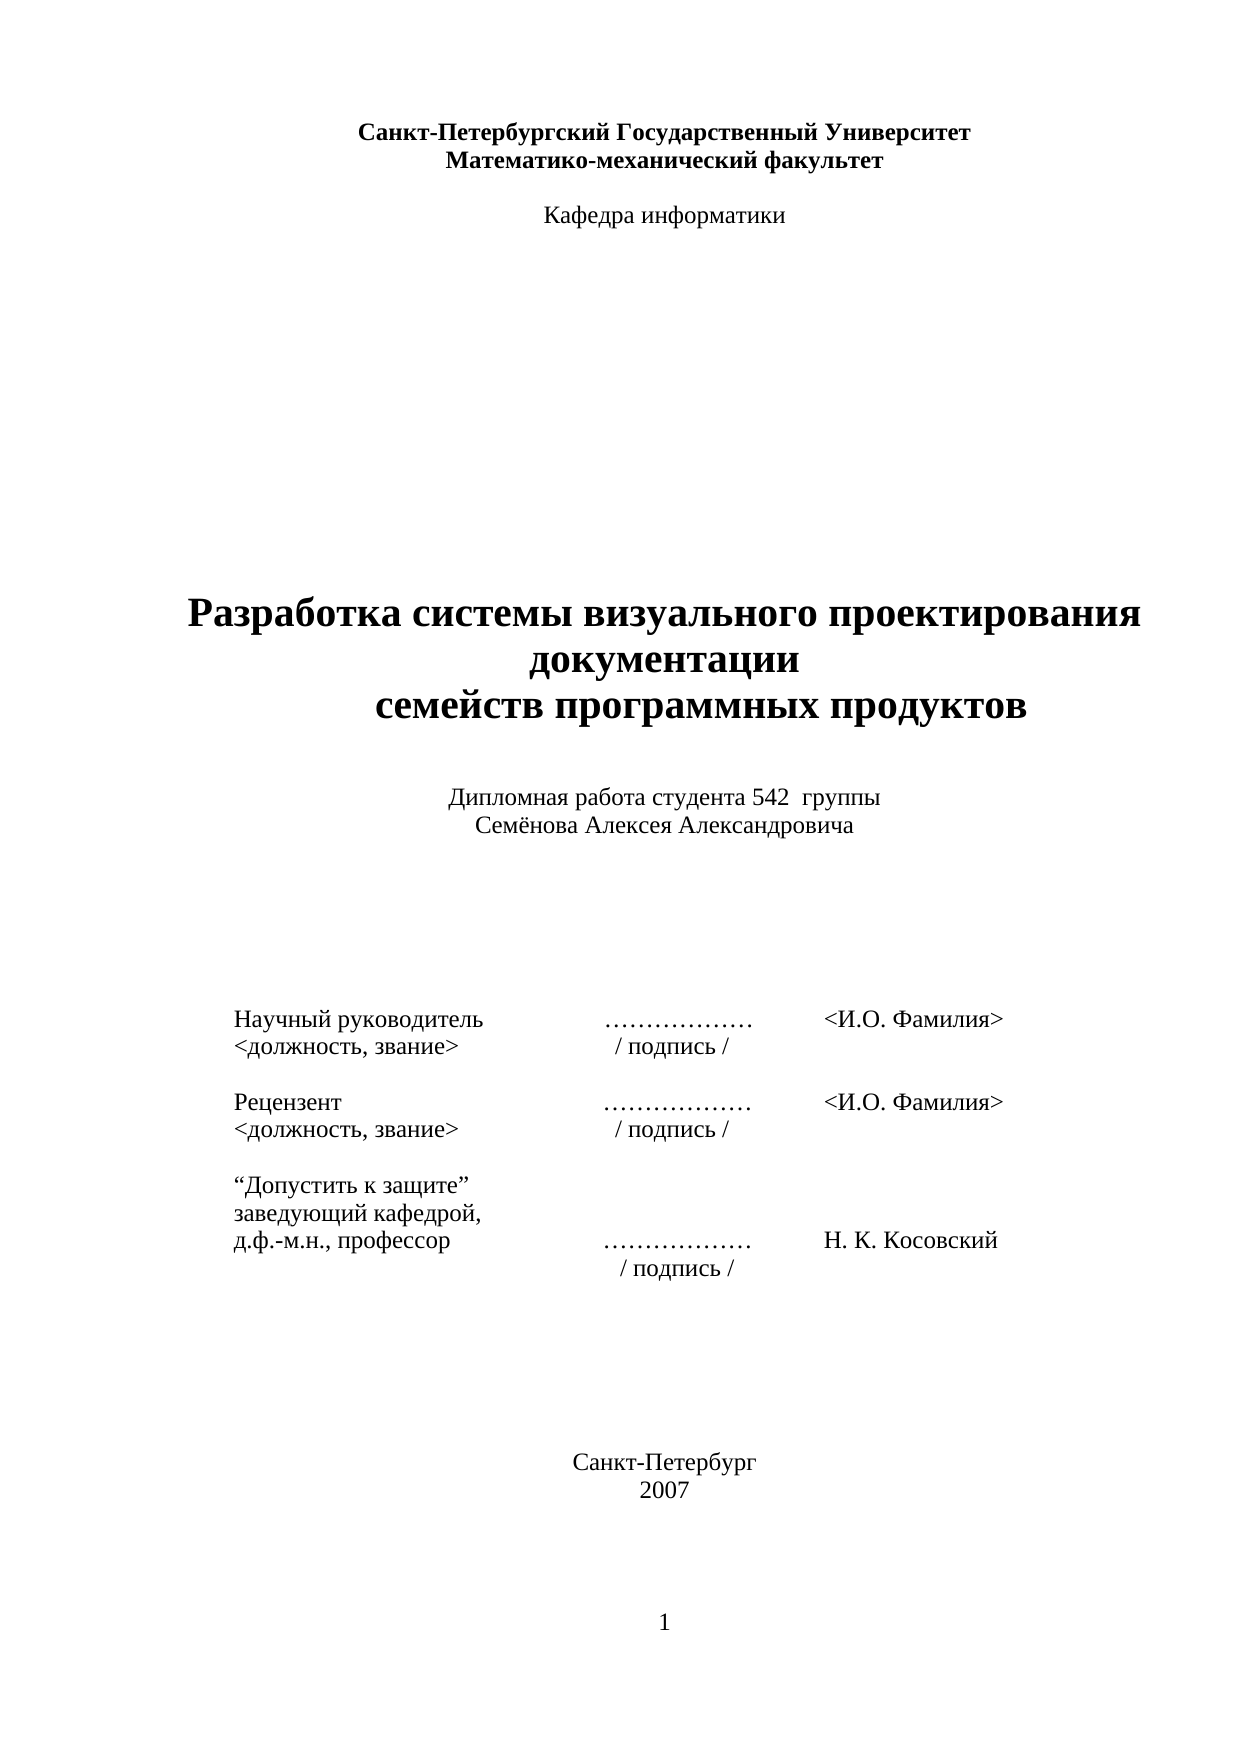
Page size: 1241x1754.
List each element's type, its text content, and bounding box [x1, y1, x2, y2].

text <должность, звание> / подпись / [233, 1032, 1152, 1060]
text Рецензент ……………… <И.О. Фамилия> [233, 1088, 1152, 1116]
text семейств программных продуктов [177, 681, 1152, 728]
text Разработка системы визуального проектирования документации [177, 561, 1152, 681]
text Санкт-Петербургский Государственный Университет [177, 118, 1152, 146]
text 2007 [177, 1476, 1152, 1503]
text Санкт-Петербург [177, 1448, 1152, 1476]
text д.ф.-м.н., профессор ……………… Н. К. Косовский [233, 1226, 1152, 1254]
text / подпись / [177, 1254, 1152, 1282]
text Математико-механический факультет [177, 146, 1152, 173]
text <должность, звание> / подпись / [233, 1116, 1152, 1143]
text “Допустить к защите” заведующий кафедрой, [233, 1171, 1152, 1226]
text Кафедра информатики [177, 201, 1152, 229]
text Научный руководитель ……………… <И.О. Фамилия> [233, 1005, 1152, 1032]
text Дипломная работа студента 542 группы Семёнова Алексея Александровича [177, 783, 1152, 838]
